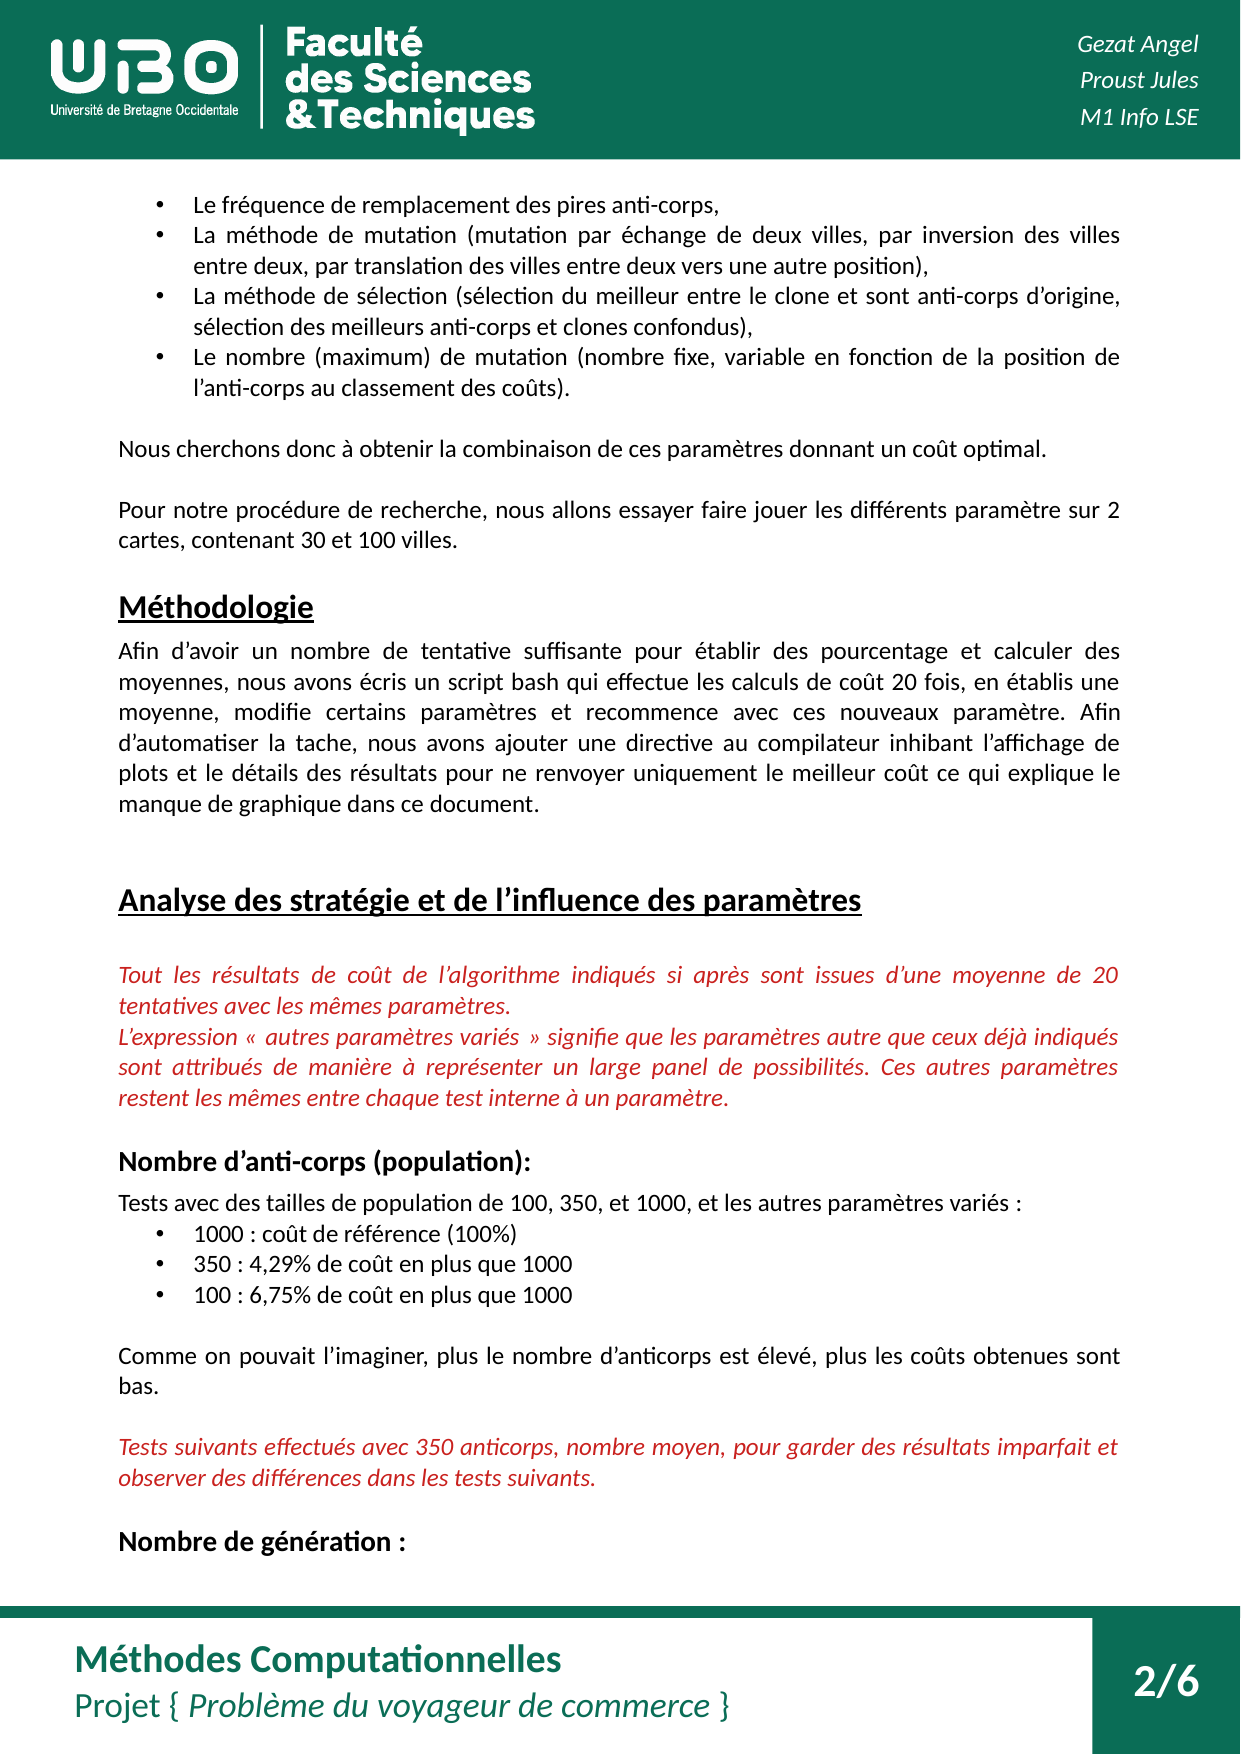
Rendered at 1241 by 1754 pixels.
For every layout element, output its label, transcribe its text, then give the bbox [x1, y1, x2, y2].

list La méthode de sélection (sélection du meilleur entre le clone et sont anti-corps d’origine, sélection des meilleurs anti-corps et clones confondus), [156, 281, 1122, 342]
text Pour notre procédure de recherche, nous allons essayer faire jouer les différents paramètre sur 2 cartes, contenant 30 et 100 villes. [118, 494, 1122, 555]
text Tests avec des tailles de population de 100, 350, et 1000, et les autres paramètres variés : [118, 1187, 1122, 1218]
subtitle Méthodologie [118, 586, 1122, 626]
text Tests suivants effectués avec 350 anticorps, nombre moyen, pour garder des résultats imparfait et observer des différences dans les tests suivants. [118, 1431, 1122, 1492]
subtitle Nombre d’anti-corps (population): [118, 1143, 1122, 1178]
list 100 : 6,75% de coût en plus que 1000 [156, 1279, 1122, 1309]
subtitle Nombre de génération : [118, 1523, 1122, 1558]
text Tout les résultats de coût de l’algorithme indiqués si après sont issues d’une moyenne de 20 tentatives avec les mêmes paramètres. [118, 959, 1122, 1021]
list 350 : 4,29% de coût en plus que 1000 [156, 1248, 1122, 1279]
text Nous cherchons donc à obtenir la combinaison de ces paramètres donnant un coût optimal. [118, 433, 1122, 464]
list Le nombre (maximum) de mutation (nombre fixe, variable en fonction de la position de l’anti-corps au classement des coûts). [156, 342, 1122, 403]
list Le fréquence de remplacement des pires anti-corps, [156, 189, 1122, 219]
list La méthode de mutation (mutation par échange de deux villes, par inversion des villes entre deux, par translation des villes entre deux vers une autre position), [156, 219, 1122, 281]
text Comme on pouvait l’imaginer, plus le nombre d’anticorps est élevé, plus les coûts obtenues sont bas. [118, 1340, 1122, 1401]
picture [43, 20, 539, 139]
text L’expression « autres paramètres variés » signifie que les paramètres autre que ceux déjà indiqués sont attribués de manière à représenter un large panel de possibilités. Ces autres paramètres restent les mêmes entre chaque test interne à un paramètre. [118, 1021, 1122, 1112]
text Afin d’avoir un nombre de tentative suffisante pour établir des pourcentage et calculer des moyennes, nous avons écris un script bash qui effectue les calculs de coût 20 fois, en établis une moyenne, modifie certains paramètres et recommence avec ces nouveaux paramètre. Afin d’automatiser la tache, nous avons ajouter une directive au compilateur inhibant l’affichage de plots et le détails des résultats pour ne renvoyer uniquement le meilleur coût ce qui explique le manque de graphique dans ce document. [118, 635, 1122, 818]
subtitle Analyse des stratégie et de l’influence des paramètres [118, 879, 1122, 920]
list 1000 : coût de référence (100%) [156, 1218, 1122, 1248]
